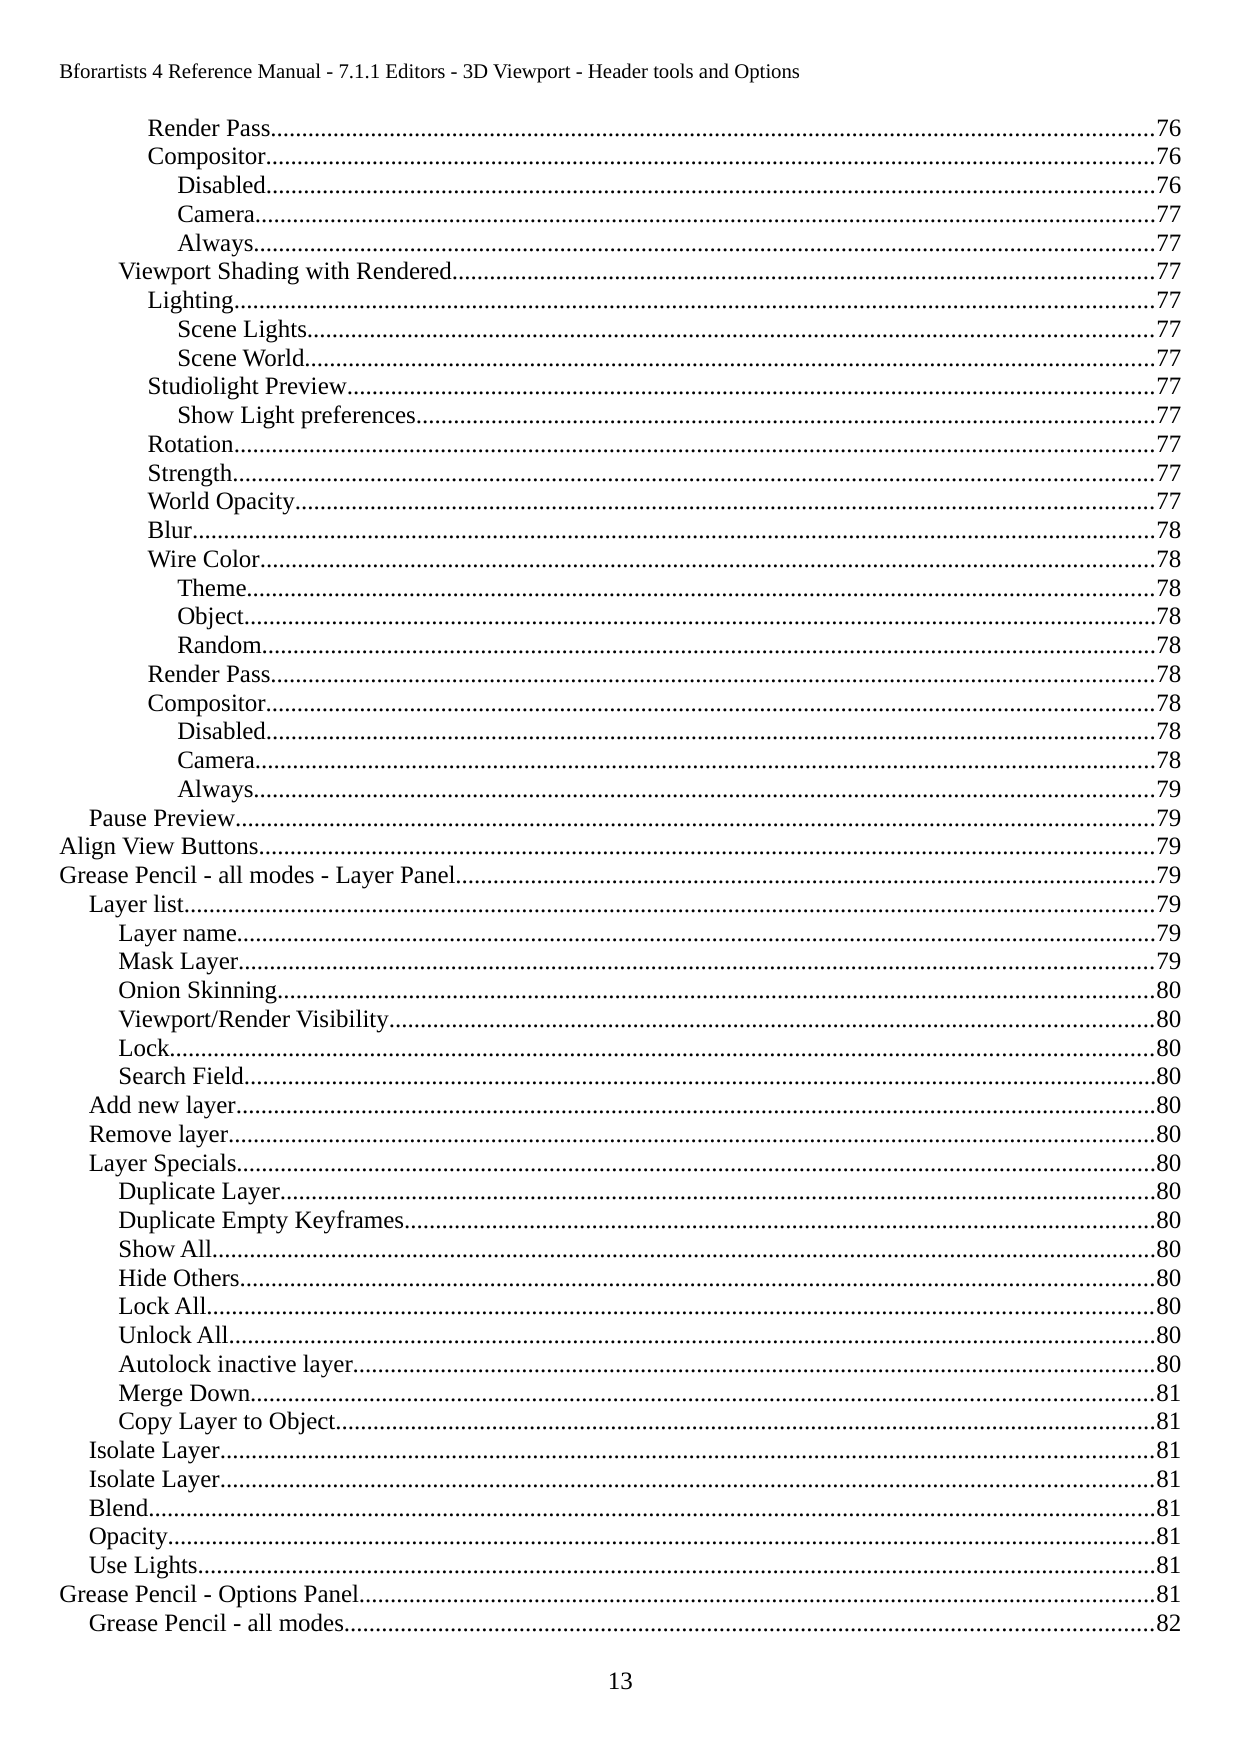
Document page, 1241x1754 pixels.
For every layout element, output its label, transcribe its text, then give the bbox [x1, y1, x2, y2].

text Pause Preview 79 [88, 803, 1181, 831]
text Add new layer 80 [88, 1090, 1181, 1119]
text Remove layer 80 [88, 1119, 1181, 1148]
text Grease Pencil - all modes 82 [88, 1608, 1181, 1636]
text Show All 80 [118, 1234, 1181, 1263]
text Hide Others 80 [118, 1263, 1181, 1291]
text Grease Pencil - all modes - Layer Panel 79 [59, 860, 1181, 889]
text Compositor 76 [147, 141, 1181, 170]
text Use Lights 81 [88, 1550, 1181, 1579]
text Scene Lights 77 [177, 314, 1181, 343]
text Copy Layer to Object 81 [118, 1406, 1181, 1435]
text Autolock inactive layer 80 [118, 1349, 1181, 1378]
text Rotation 77 [147, 429, 1181, 458]
text Always 77 [177, 228, 1181, 256]
text Render Pass 78 [147, 659, 1181, 688]
text Show Light preferences 77 [177, 400, 1181, 429]
text Search Field 80 [118, 1061, 1181, 1090]
text Unlock All 80 [118, 1320, 1181, 1349]
text Layer name 79 [118, 918, 1181, 946]
text Layer list 79 [88, 889, 1181, 918]
text Disabled 78 [177, 716, 1181, 745]
text Lighting 77 [147, 285, 1181, 314]
text Viewport/Render Visibility 80 [118, 1004, 1181, 1033]
text Theme 78 [177, 573, 1181, 601]
text Mask Layer 79 [118, 946, 1181, 975]
text Grease Pencil - Options Panel 81 [59, 1579, 1181, 1608]
text Random 78 [177, 630, 1181, 659]
text Isolate Layer 81 [88, 1435, 1181, 1464]
text Lock 80 [118, 1033, 1181, 1061]
text Disabled 76 [177, 170, 1181, 199]
text Viewport Shading with Rendered 77 [118, 256, 1181, 285]
text Studiolight Preview 77 [147, 371, 1181, 400]
text Isolate Layer 81 [88, 1464, 1181, 1493]
text Blur 78 [147, 515, 1181, 544]
text Opacity 81 [88, 1521, 1181, 1550]
text Compositor 78 [147, 688, 1181, 716]
text Render Pass 76 [147, 113, 1181, 141]
text Duplicate Empty Keyframes 80 [118, 1205, 1181, 1234]
text Camera 77 [177, 199, 1181, 228]
text Lock All 80 [118, 1291, 1181, 1320]
text Merge Down 81 [118, 1378, 1181, 1406]
text Layer Specials 80 [88, 1148, 1181, 1176]
text Align View Buttons 79 [59, 831, 1181, 860]
text Camera 78 [177, 745, 1181, 774]
text Wire Color 78 [147, 544, 1181, 573]
text Strength 77 [147, 458, 1181, 486]
text Scene World 77 [177, 343, 1181, 371]
text Object 78 [177, 601, 1181, 630]
text Always 79 [177, 774, 1181, 803]
text World Opacity 77 [147, 486, 1181, 515]
text Onion Skinning 80 [118, 975, 1181, 1004]
text Duplicate Layer 80 [118, 1176, 1181, 1205]
text Blend 81 [88, 1493, 1181, 1521]
